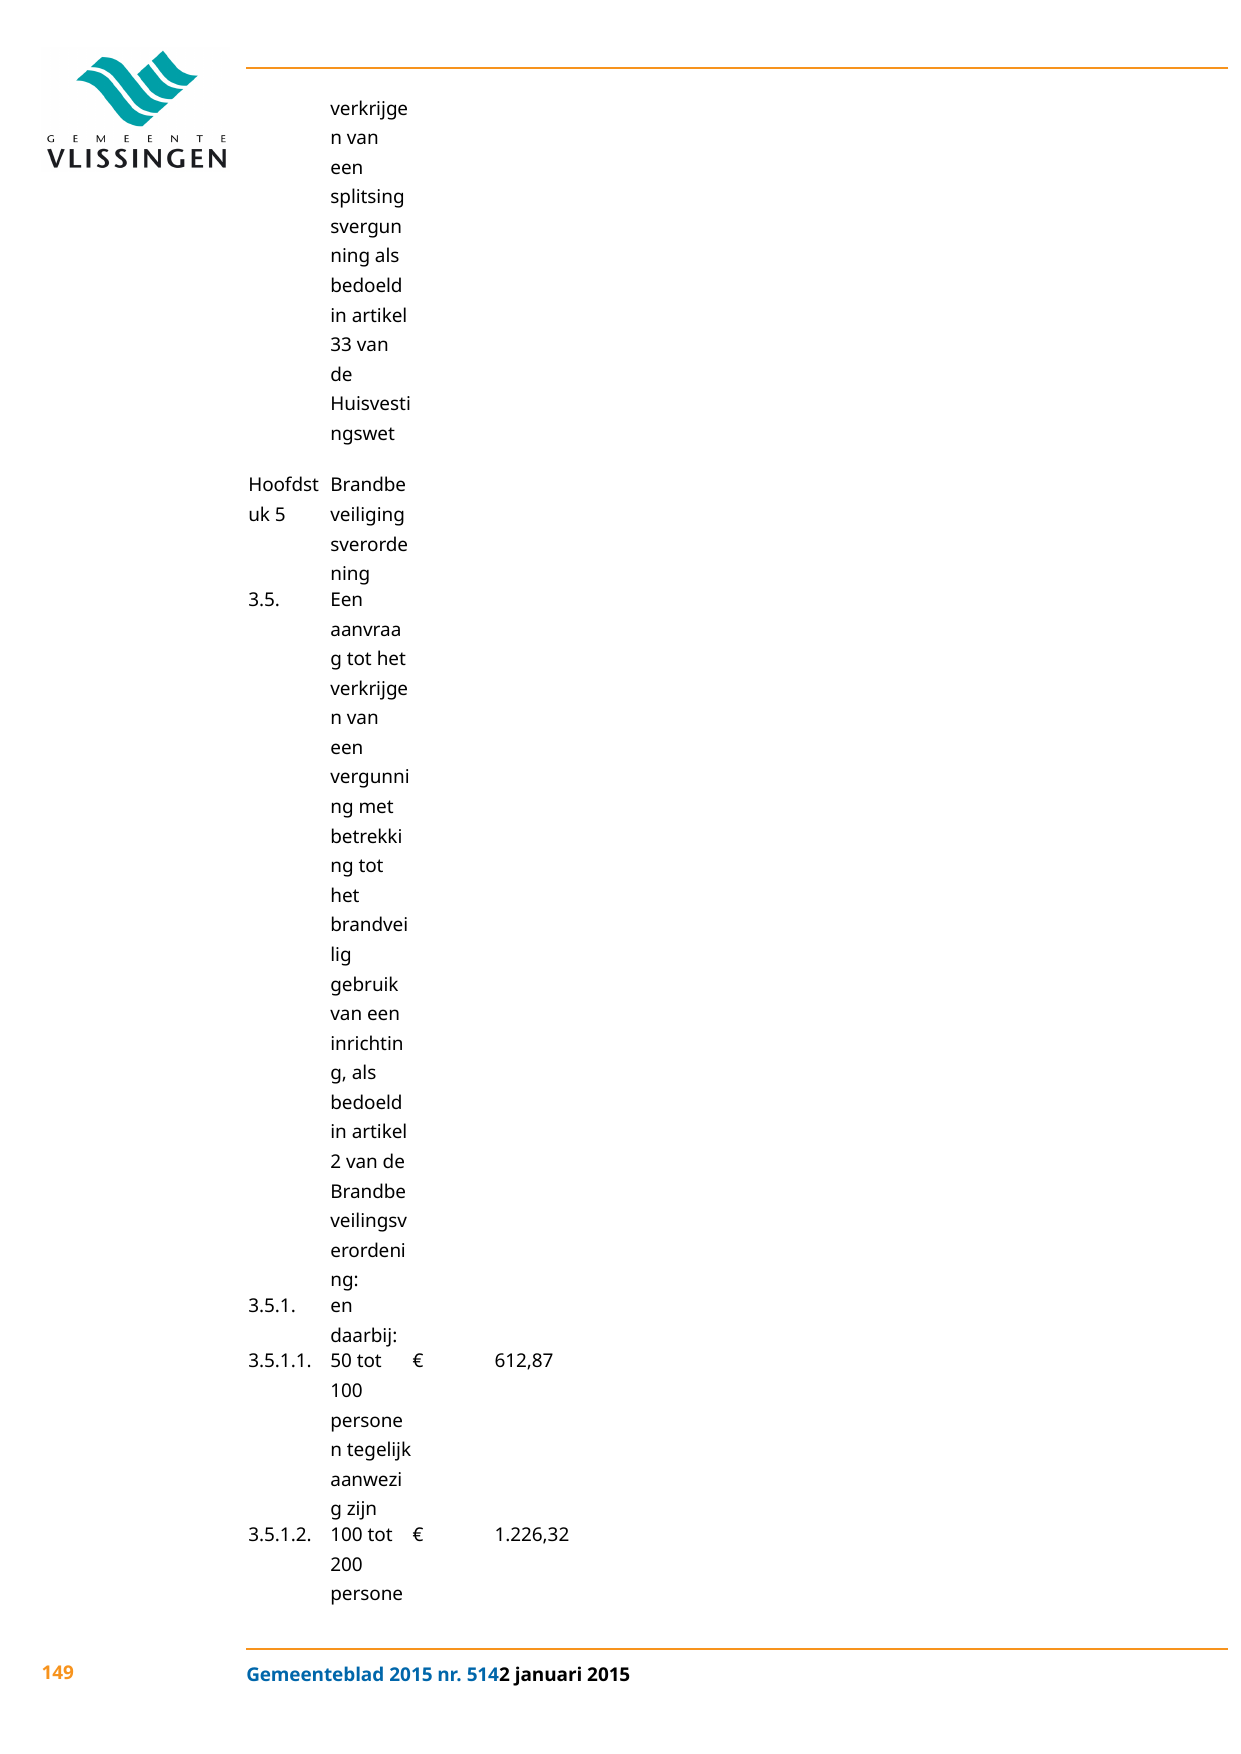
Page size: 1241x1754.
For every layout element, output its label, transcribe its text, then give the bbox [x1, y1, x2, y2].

table_cell 100 tot 200 persone [330, 1521, 412, 1606]
table_cell Brandbeveiligingsverordening [330, 472, 412, 586]
table_cell [905, 95, 987, 446]
table_cell [577, 472, 659, 586]
table_cell [494, 95, 577, 446]
table_cell [987, 95, 1069, 446]
table_cell [659, 446, 741, 472]
table_cell [659, 95, 741, 446]
table_cell [741, 586, 823, 1292]
table_cell [741, 95, 823, 446]
table_cell [412, 472, 494, 586]
table_cell [577, 1292, 659, 1348]
table_cell [412, 446, 494, 472]
table_cell [577, 446, 659, 472]
table_cell [905, 586, 987, 1292]
table_cell [823, 472, 905, 586]
table_cell € [412, 1348, 494, 1521]
table_cell € [412, 1521, 494, 1606]
table_cell [577, 1521, 659, 1606]
table_cell [741, 1292, 823, 1348]
table_cell [659, 1348, 741, 1521]
table_cell [577, 586, 659, 1292]
table_cell [823, 586, 905, 1292]
table_cell [987, 472, 1069, 586]
table_cell [577, 95, 659, 446]
picture [41, 47, 231, 172]
table_cell [412, 1292, 494, 1348]
table_cell [494, 472, 577, 586]
table_cell [248, 446, 330, 472]
table_cell [494, 446, 577, 472]
table_cell [494, 1292, 577, 1348]
table_cell [330, 446, 412, 472]
table_cell [741, 446, 823, 472]
table_cell 3.5.1. [248, 1292, 330, 1348]
table_cell 50 tot 100 personen tegelijk aanwezig zijn [330, 1348, 412, 1521]
table_cell [577, 1348, 659, 1521]
table_cell [741, 1521, 823, 1606]
table_cell Hoofdstuk 5 [248, 472, 330, 586]
table_cell [987, 586, 1069, 1292]
table_cell [659, 1292, 741, 1348]
table_cell [1069, 1521, 1152, 1606]
table_cell [1069, 472, 1152, 586]
table_cell [823, 1348, 905, 1521]
table_cell [987, 446, 1069, 472]
table_cell [823, 1292, 905, 1348]
table_cell 1.226,32 [494, 1521, 577, 1606]
table_cell 3.5.1.1. [248, 1348, 330, 1521]
table_cell 612,87 [494, 1348, 577, 1521]
table_cell [823, 95, 905, 446]
table_cell [741, 472, 823, 586]
table_cell [823, 446, 905, 472]
table_cell [1069, 1292, 1152, 1348]
table_cell [659, 472, 741, 586]
table_cell Een aanvraag tot het verkrijgen van een vergunning met betrekking tot het brandveilig gebruik van een inrichting, als bedoeld in artikel 2 van de Brandbeveilingsverordening: [330, 586, 412, 1292]
table_cell [1069, 586, 1152, 1292]
table_cell [1069, 1348, 1152, 1521]
table_cell [1069, 95, 1152, 446]
table_cell verkrijgen van een splitsingsvergunning als bedoeld in artikel 33 van de Huisvestingswet [330, 95, 412, 446]
table_cell 3.5. [248, 586, 330, 1292]
table_cell [987, 1348, 1069, 1521]
table_cell [905, 472, 987, 586]
table_cell 3.5.1.2. [248, 1521, 330, 1606]
table_cell en daarbij: [330, 1292, 412, 1348]
table_cell [905, 446, 987, 472]
table_cell [1069, 446, 1152, 472]
table_cell [905, 1521, 987, 1606]
table_cell [248, 95, 330, 446]
table_cell [412, 586, 494, 1292]
table_cell [659, 1521, 741, 1606]
table_cell [987, 1292, 1069, 1348]
table_cell [494, 586, 577, 1292]
table_cell [905, 1348, 987, 1521]
table_cell [987, 1521, 1069, 1606]
table_cell [412, 95, 494, 446]
table_cell [741, 1348, 823, 1521]
table_cell [659, 586, 741, 1292]
table_cell [905, 1292, 987, 1348]
table_cell [823, 1521, 905, 1606]
